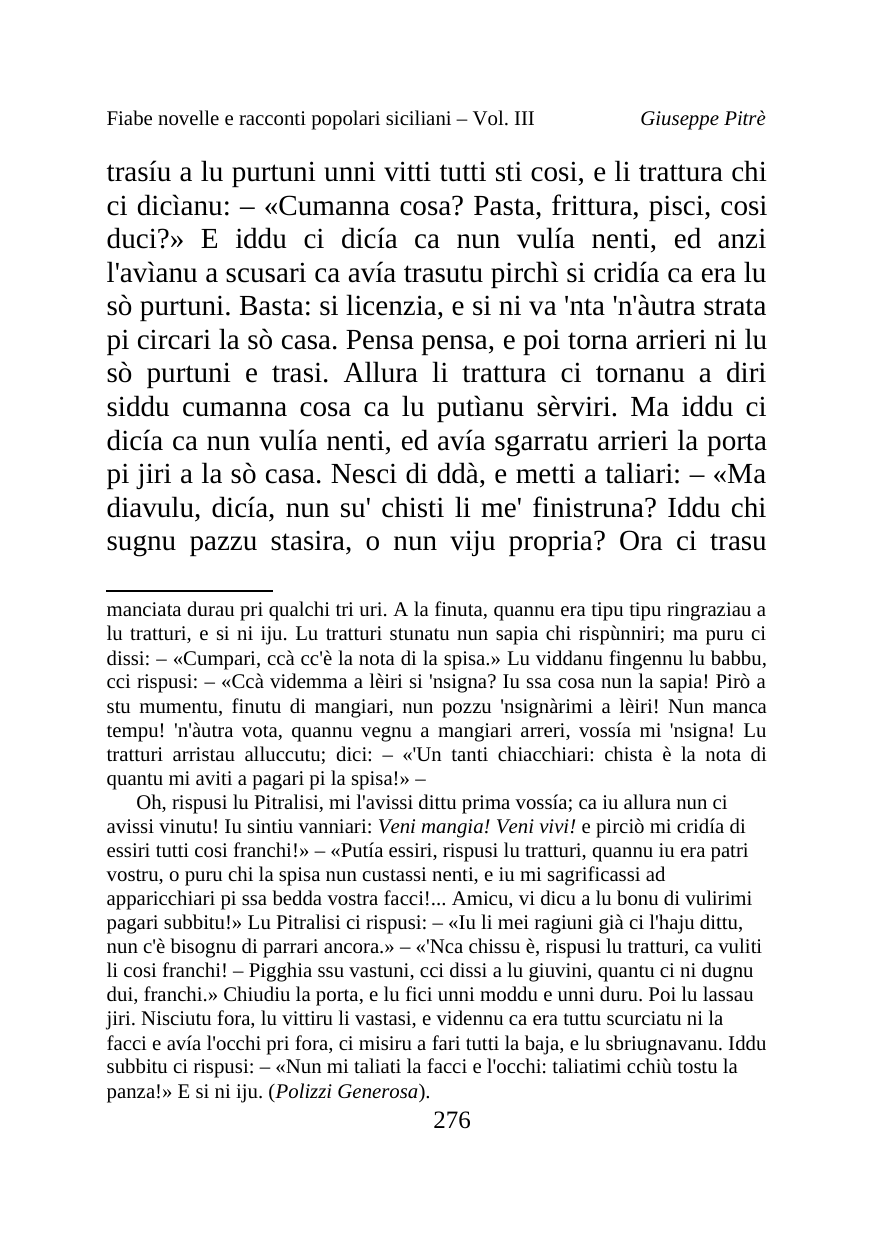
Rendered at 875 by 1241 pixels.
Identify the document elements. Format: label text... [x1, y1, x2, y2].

text Oh, rispusi lu Pitralisi, mi l'avissi dittu prima vossía; ca iu allura nun ci avissi vinutu! Iu sintiu vanniari: Veni mangia! Veni vivi! e pirciò mi cridía di essiri tutti cosi franchi!» – «Putía essiri, rispusi lu tratturi, quannu iu era patri vostru, o puru chi la spisa nun custassi nenti, e iu mi sagrificassi ad apparicchiari pi ssa bedda vostra facci!... Amicu, vi dicu a lu bonu di vulirimi pagari subbitu!» Lu Pitralisi ci rispusi: – «Iu li mei ragiuni già ci l'haju dittu, nun c'è bisognu di parrari ancora.» – «'Nca chissu è, rispusi lu tratturi, ca vuliti li cosi franchi! – Pigghia ssu vastuni, cci dissi a lu giuvini, quantu ci ni dugnu dui, franchi.» Chiudiu la porta, e lu fici unni moddu e unni duru. Poi lu lassau jiri. Nisciutu fora, lu vittiru li vastasi, e vidennu ca era tuttu scurciatu ni la facci e avía l'occhi pri fora, ci misiru a fari tutti la baja, e lu sbriugnavanu. Iddu subbitu ci rispusi: – «Nun mi taliati la facci e l'occhi: taliatimi cchiù tostu la panza!» E si ni iju. (Polizzi Generosa). [106, 790, 768, 1103]
text trasíu a lu purtuni unni vitti tutti sti cosi, e li trattura chi ci dicìanu: – «Cumanna cosa? Pasta, frittura, pisci, cosi duci?» E iddu ci dicía ca nun vulía nenti, ed anzi l'avìanu a scusari ca avía trasutu pirchì si cridía ca era lu sò purtuni. Basta: si licenzia, e si ni va 'nta 'n'àutra strata pi circari la sò casa. Pensa pensa, e poi torna arrieri ni lu sò purtuni e trasi. Allura li trattura ci tornanu a diri siddu cumanna cosa ca lu putìanu sèrviri. Ma iddu ci dicía ca nun vulía nenti, ed avía sgarratu arrieri la porta pi jiri a la sò casa. Nesci di ddà, e metti a taliari: – «Ma diavulu, dicía, nun su' chisti li me' finistruna? Iddu chi sugnu pazzu stasira, o nun viju propria? Ora ci trasu [106, 154, 768, 557]
text manciata durau pri qualchi tri uri. A la finuta, quannu era tipu tipu ringraziau a lu tratturi, e si ni iju. Lu tratturi stunatu nun sapia chi rispùnniri; ma puru ci dissi: – «Cumpari, ccà cc'è la nota di la spisa.» Lu viddanu fingennu lu babbu, cci rispusi: – «Ccà videmma a lèiri si 'nsigna? Iu ssa cosa nun la sapia! Pirò a stu mumentu, finutu di mangiari, nun pozzu 'nsignàrimi a lèiri! Nun manca tempu! 'n'àutra vota, quannu vegnu a mangiari arreri, vossía mi 'nsigna! Lu tratturi arristau alluccutu; dici: – «'Un tanti chiacchiari: chista è la nota di quantu mi aviti a pagari pi la spisa!» – [106, 597, 768, 790]
